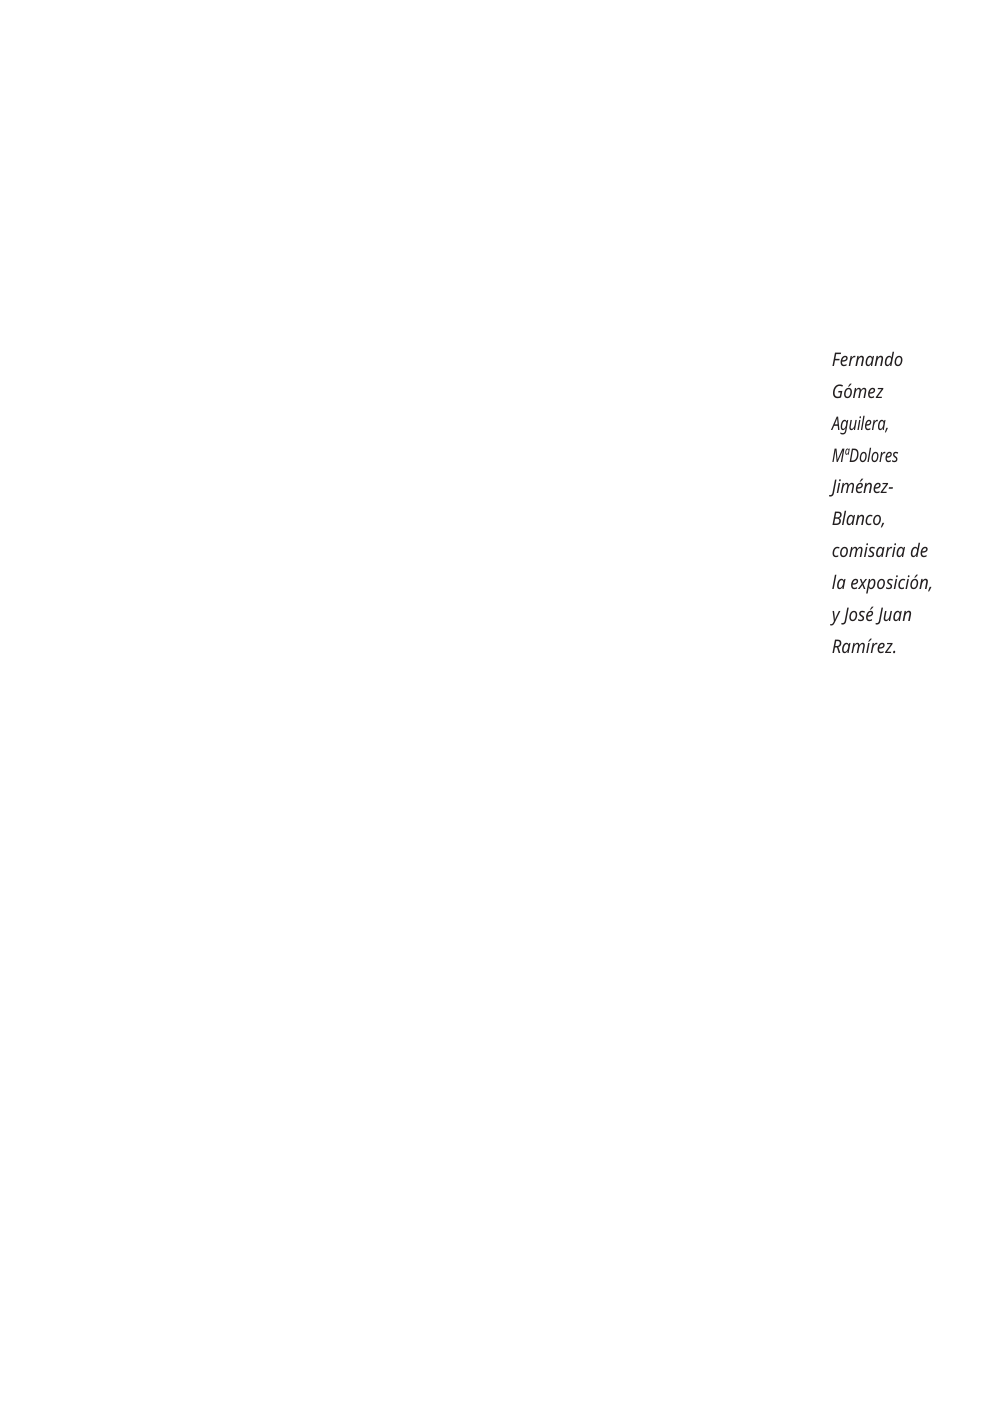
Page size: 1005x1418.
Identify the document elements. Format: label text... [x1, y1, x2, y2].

text Fernando Gómez Aguilera, MªDolores Jiménez-Blanco, comisaria de la exposición, y José Juan Ramírez. [832, 346, 941, 659]
